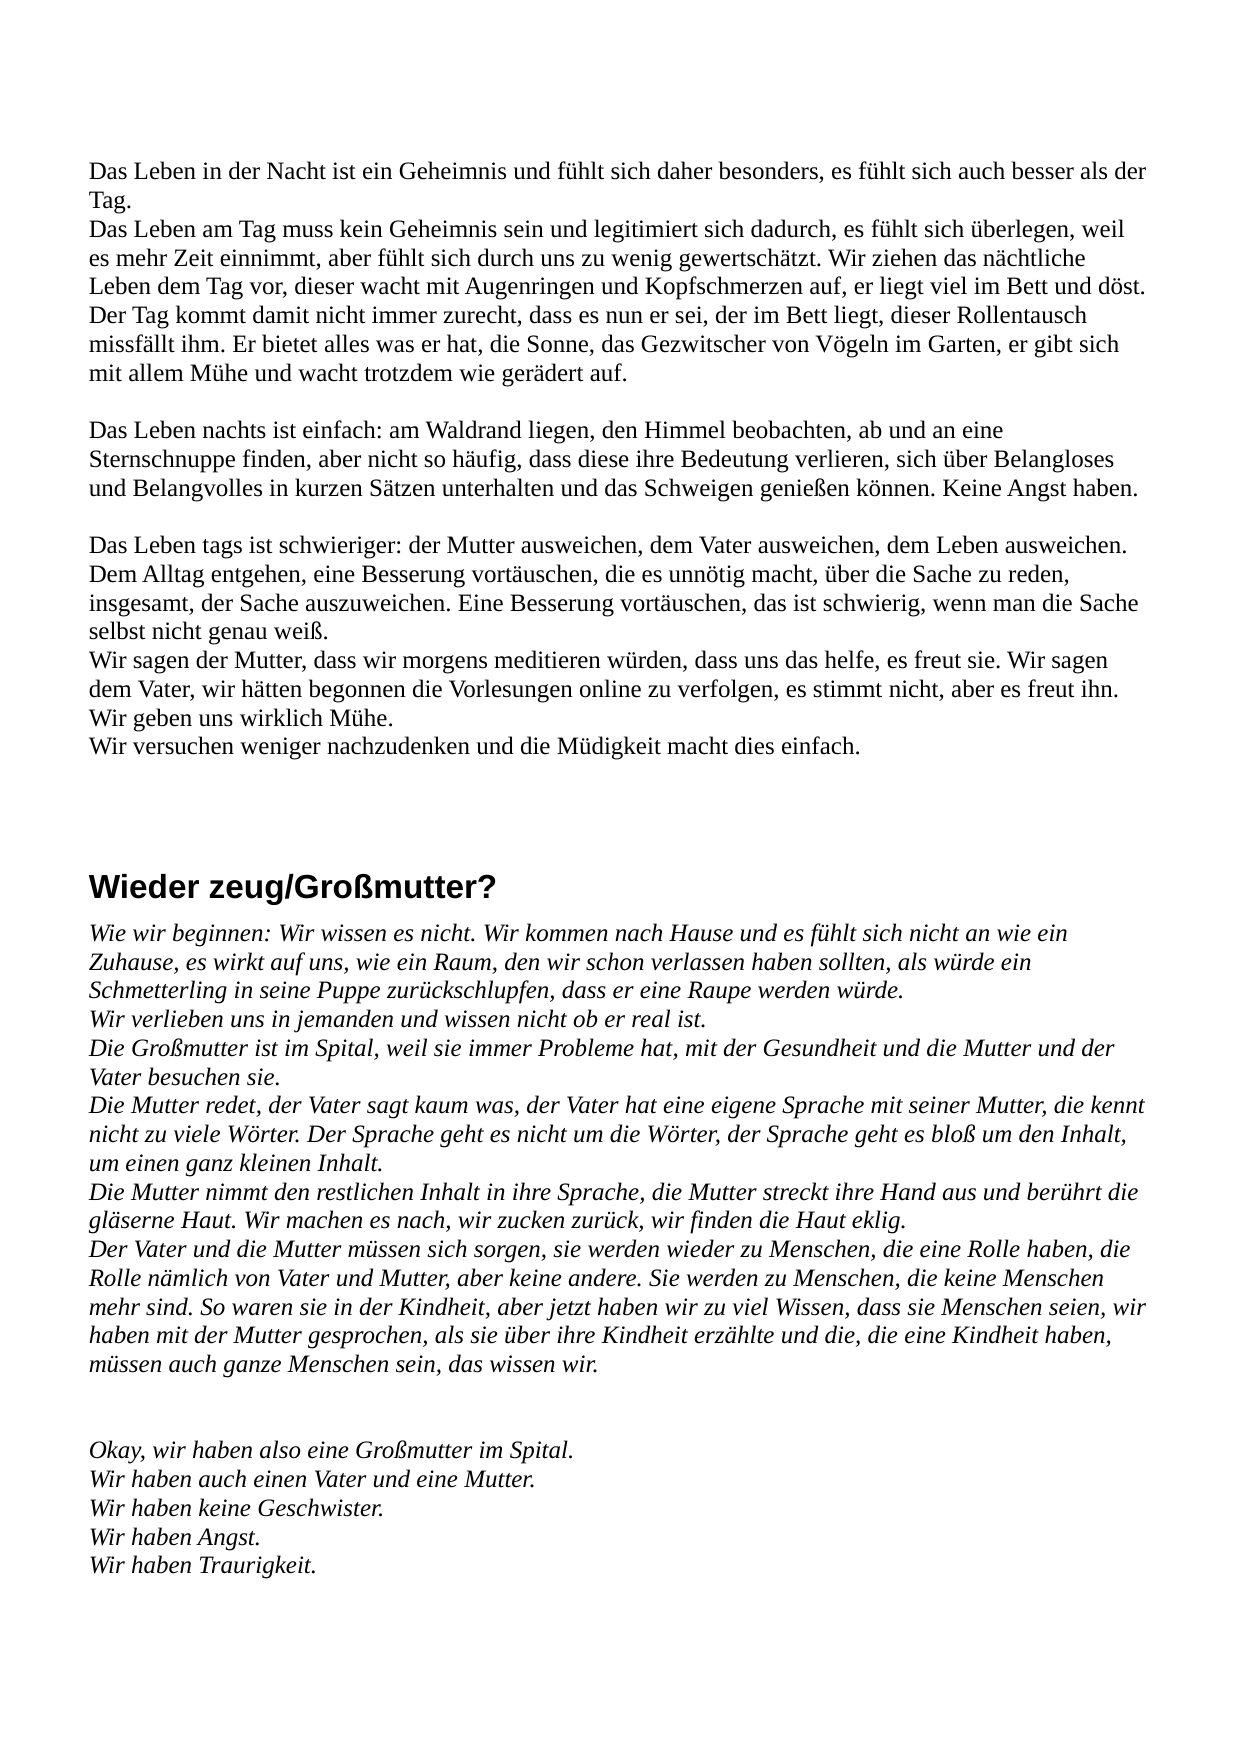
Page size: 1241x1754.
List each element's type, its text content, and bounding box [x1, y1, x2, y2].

text Der Vater und die Mutter müssen sich sorgen, sie werden wieder zu Menschen, die eine Rolle haben, die Rolle nämlich von Vater und Mutter, aber keine andere. Sie werden zu Menschen, die keine Menschen mehr sind. So waren sie in der Kindheit, aber jetzt haben wir zu viel Wissen, dass sie Menschen seien, wir haben mit der Mutter gesprochen, als sie über ihre Kindheit erzählte und die, die eine Kindheit haben, müssen auch ganze Menschen sein, das wissen wir. [88, 1234, 1151, 1378]
text Wir sagen der Mutter, dass wir morgens meditieren würden, dass uns das helfe, es freut sie. Wir sagen dem Vater, wir hätten begonnen die Vorlesungen online zu verfolgen, es stimmt nicht, aber es freut ihn. [88, 645, 1151, 703]
text Wie wir beginnen: Wir wissen es nicht. Wir kommen nach Hause und es fühlt sich nicht an wie ein Zuhause, es wirkt auf uns, wie ein Raum, den wir schon verlassen haben sollten, als würde ein Schmetterling in seine Puppe zurückschlupfen, dass er eine Raupe werden würde. [88, 918, 1151, 1004]
text Wir haben auch einen Vater und eine Mutter. [88, 1464, 1151, 1493]
text Wir haben Angst. [88, 1522, 1151, 1551]
text Wir verlieben uns in jemanden und wissen nicht ob er real ist. [88, 1004, 1151, 1033]
subtitle Wieder zeug/Großmutter? [88, 867, 1151, 906]
text Das Leben tags ist schwieriger: der Mutter ausweichen, dem Vater ausweichen, dem Leben ausweichen. Dem Alltag entgehen, eine Besserung vortäuschen, die es unnötig macht, über die Sache zu reden, insgesamt, der Sache auszuweichen. Eine Besserung vortäuschen, das ist schwierig, wenn man die Sache selbst nicht genau weiß. [88, 530, 1151, 645]
text Das Leben nachts ist einfach: am Waldrand liegen, den Himmel beobachten, ab und an eine Sternschnuppe finden, aber nicht so häufig, dass diese ihre Bedeutung verlieren, sich über Belangloses und Belangvolles in kurzen Sätzen unterhalten und das Schweigen genießen können. Keine Angst haben. [88, 415, 1151, 501]
text Okay, wir haben also eine Großmutter im Spital. [88, 1436, 1151, 1464]
text Die Großmutter ist im Spital, weil sie immer Probleme hat, mit der Gesundheit und die Mutter und der Vater besuchen sie. [88, 1033, 1151, 1091]
text Das Leben in der Nacht ist ein Geheimnis und fühlt sich daher besonders, es fühlt sich auch besser als der Tag. [88, 156, 1151, 214]
text Die Mutter redet, der Vater sagt kaum was, der Vater hat eine eigene Sprache mit seiner Mutter, die kennt nicht zu viele Wörter. Der Sprache geht es nicht um die Wörter, der Sprache geht es bloß um den Inhalt, um einen ganz kleinen Inhalt. [88, 1091, 1151, 1177]
text Die Mutter nimmt den restlichen Inhalt in ihre Sprache, die Mutter streckt ihre Hand aus und berührt die gläserne Haut. Wir machen es nach, wir zucken zurück, wir finden die Haut eklig. [88, 1177, 1151, 1234]
text Das Leben am Tag muss kein Geheimnis sein und legitimiert sich dadurch, es fühlt sich überlegen, weil es mehr Zeit einnimmt, aber fühlt sich durch uns zu wenig gewertschätzt. Wir ziehen das nächtliche Leben dem Tag vor, dieser wacht mit Augenringen und Kopfschmerzen auf, er liegt viel im Bett und döst. Der Tag kommt damit nicht immer zurecht, dass es nun er sei, der im Bett liegt, dieser Rollentausch missfällt ihm. Er bietet alles was er hat, die Sonne, das Gezwitscher von Vögeln im Garten, er gibt sich mit allem Mühe und wacht trotzdem wie gerädert auf. [88, 214, 1151, 386]
text Wir geben uns wirklich Mühe. Wir versuchen weniger nachzudenken und die Müdigkeit macht dies einfach. [88, 703, 1151, 760]
text Wir haben keine Geschwister. [88, 1493, 1151, 1522]
text Wir haben Traurigkeit. [88, 1551, 1151, 1579]
